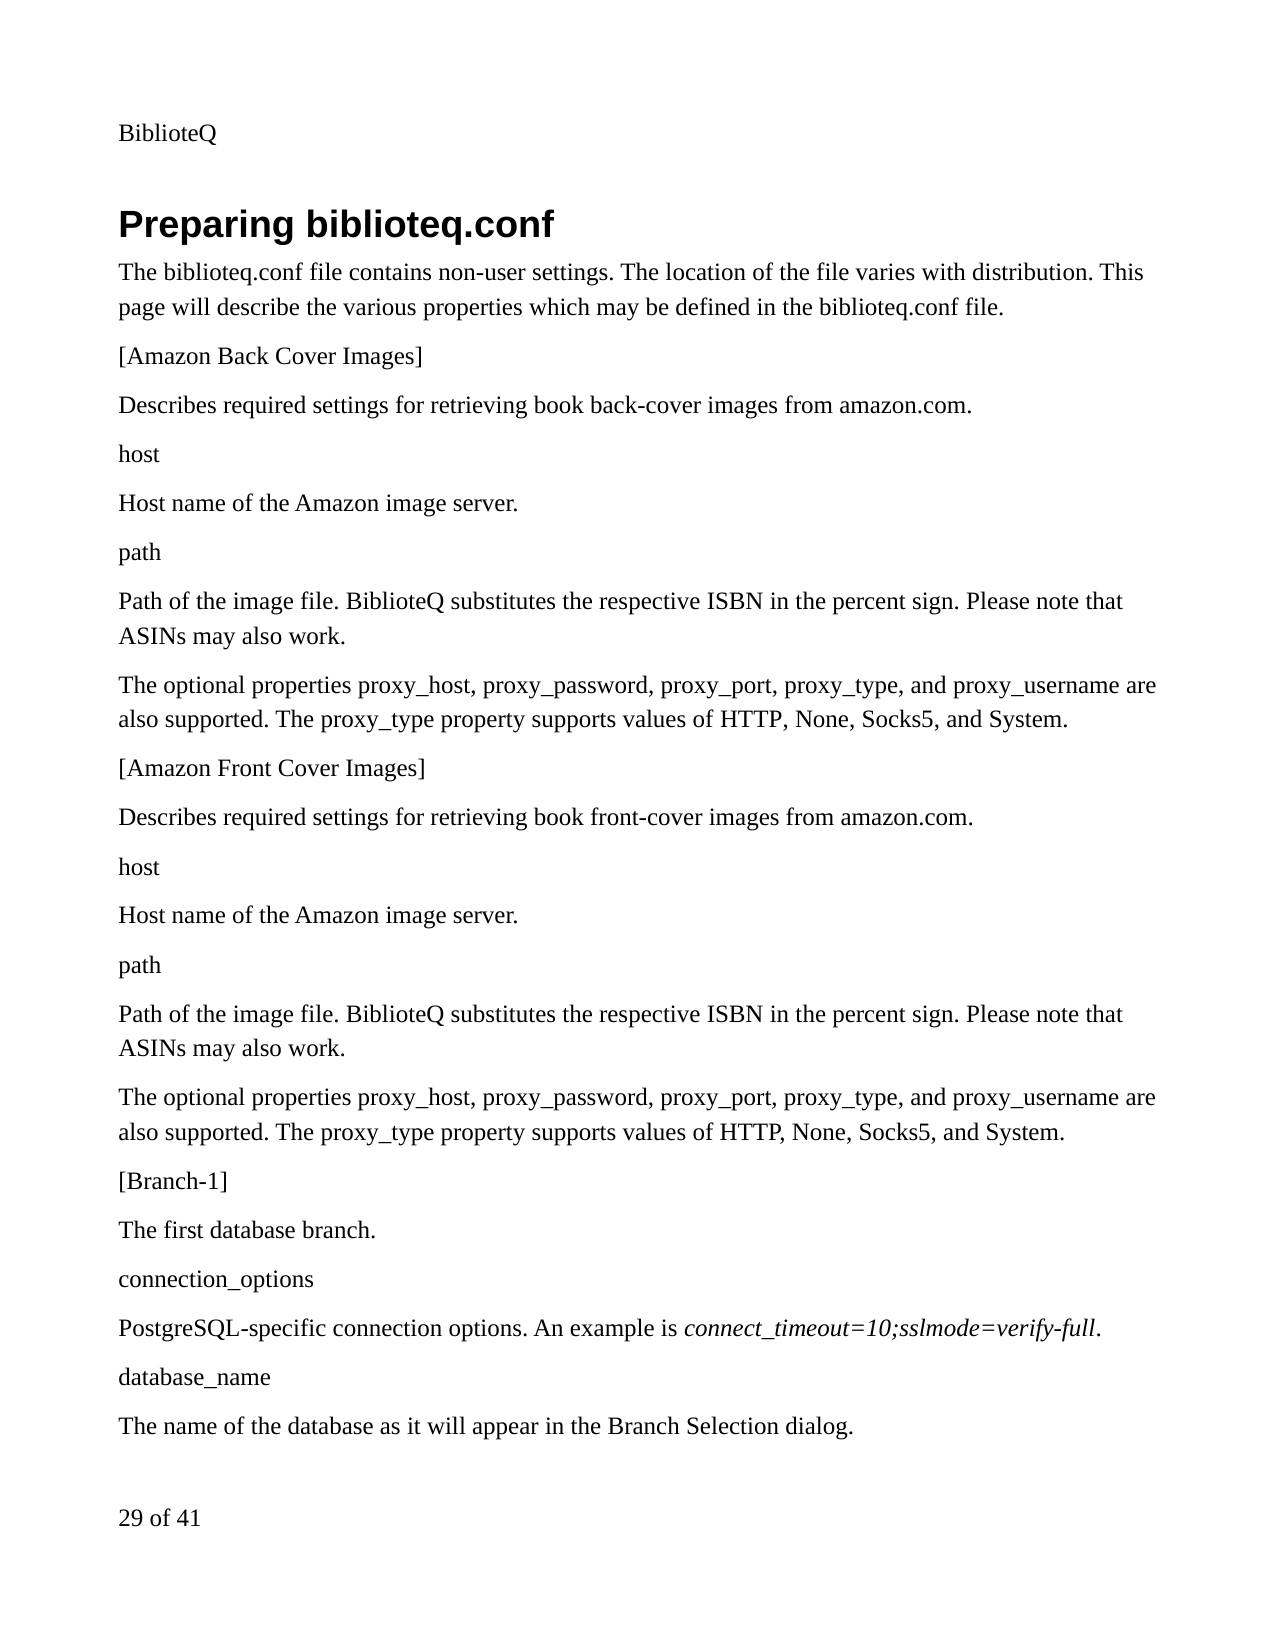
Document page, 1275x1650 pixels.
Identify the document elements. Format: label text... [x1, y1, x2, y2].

text [Branch-1] [118, 1166, 1157, 1194]
text path [118, 950, 1157, 978]
text The optional properties proxy_host, proxy_password, proxy_port, proxy_type, and proxy_username are also supported. The proxy_type property supports values of HTTP, None, Socks5, and System. [118, 670, 1157, 733]
text host [118, 439, 1157, 468]
text The name of the database as it will appear in the Branch Selection dialog. [118, 1411, 1157, 1440]
text The biblioteq.conf file contains non-user settings. The location of the file varies with distribution. This page will describe the various properties which may be defined in the biblioteq.conf file. [118, 257, 1157, 321]
text [Amazon Back Cover Images] [118, 341, 1157, 370]
text Path of the image file. BiblioteQ substitutes the respective ISBN in the percent sign. Please note that ASINs may also work. [118, 586, 1157, 649]
text Path of the image file. BiblioteQ substitutes the respective ISBN in the percent sign. Please note that ASINs may also work. [118, 999, 1157, 1062]
text Describes required settings for retrieving book front-cover images from amazon.com. [118, 802, 1157, 831]
text Describes required settings for retrieving book back-cover images from amazon.com. [118, 390, 1157, 419]
text Host name of the Amazon image server. [118, 488, 1157, 517]
text [Amazon Front Cover Images] [118, 753, 1157, 782]
text The first database branch. [118, 1215, 1157, 1244]
text host [118, 852, 1157, 880]
subtitle Preparing biblioteq.conf [118, 201, 1157, 245]
text PostgreSQL-specific connection options. An example is connect_timeout=10;sslmode=verify-full. [118, 1313, 1157, 1342]
text The optional properties proxy_host, proxy_password, proxy_port, proxy_type, and proxy_username are also supported. The proxy_type property supports values of HTTP, None, Socks5, and System. [118, 1082, 1157, 1146]
text database_name [118, 1362, 1157, 1391]
text Host name of the Amazon image server. [118, 901, 1157, 929]
text connection_options [118, 1264, 1157, 1293]
text path [118, 537, 1157, 566]
